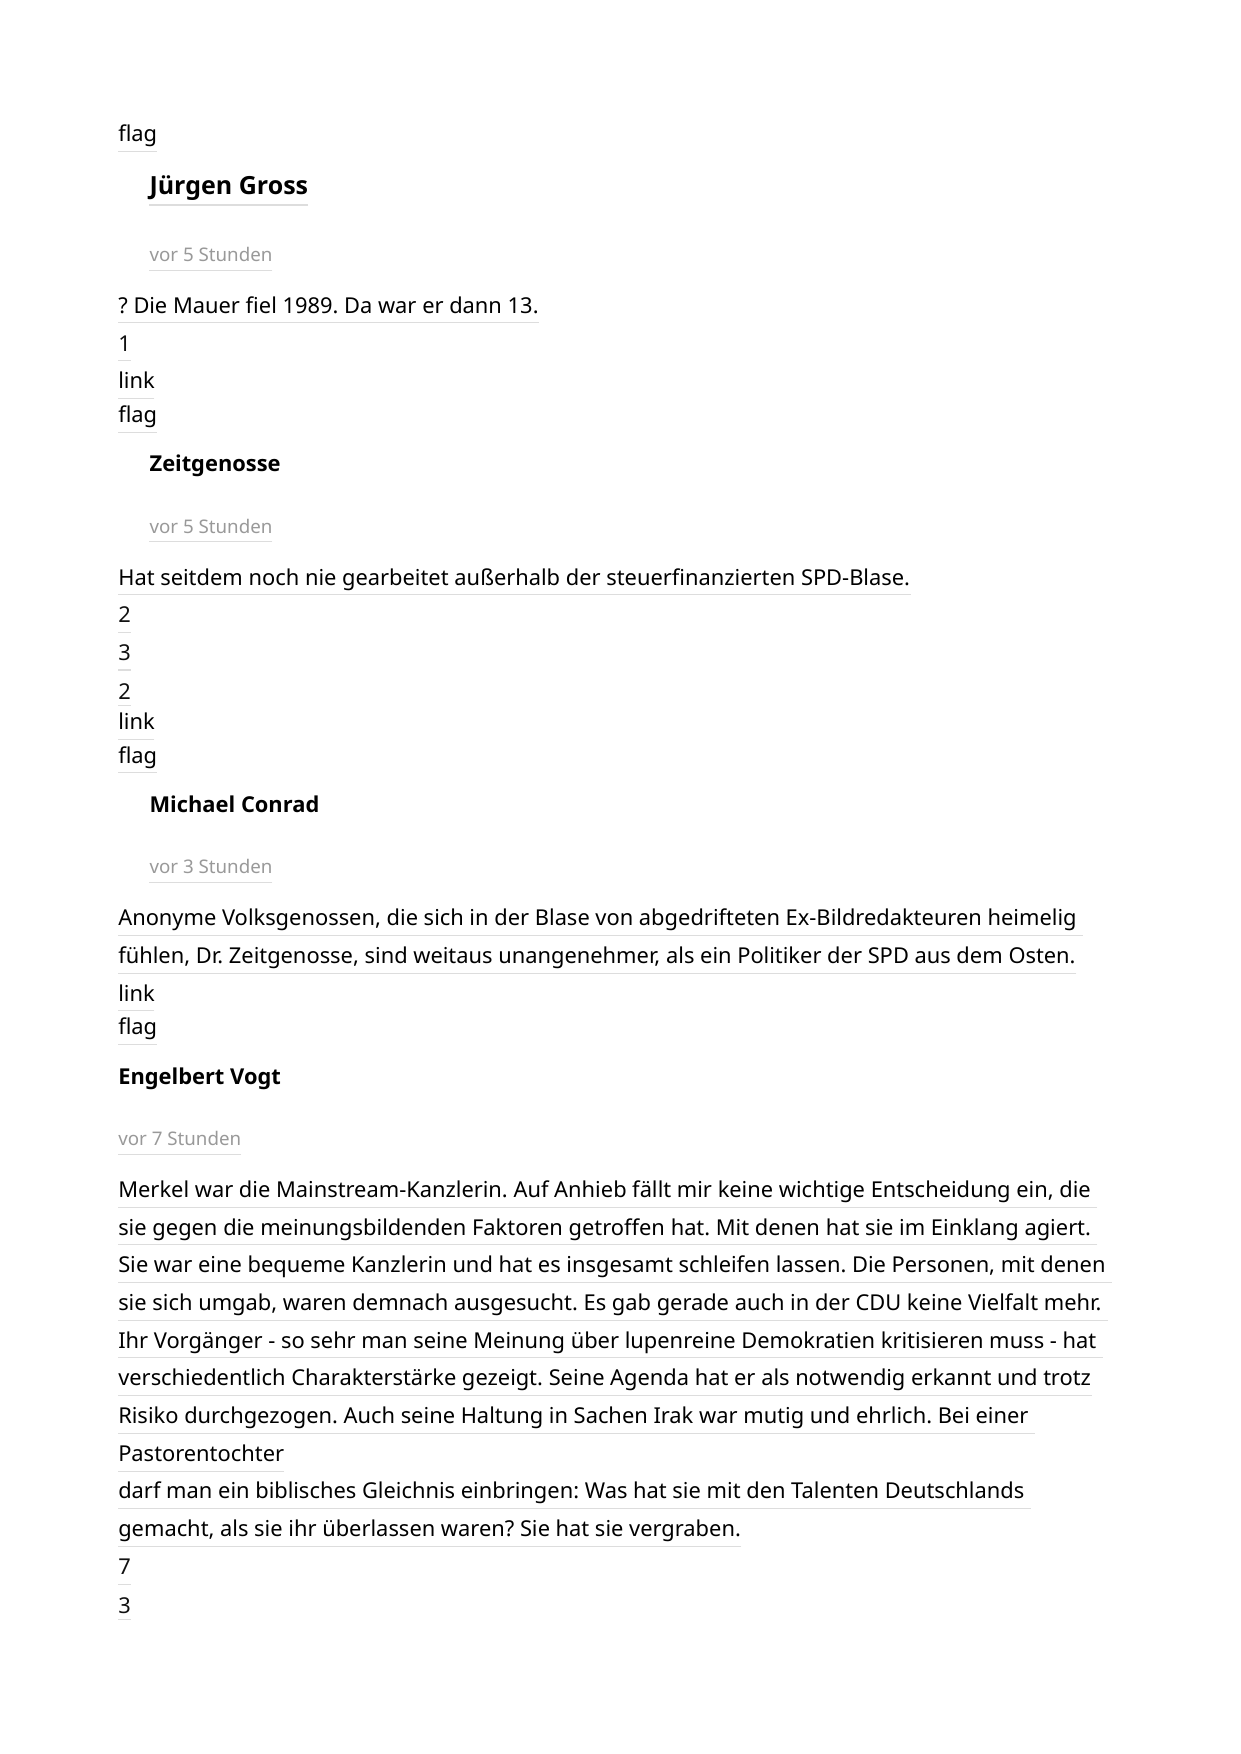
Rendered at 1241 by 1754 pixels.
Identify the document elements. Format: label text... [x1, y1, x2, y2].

text vor 7 Stunden [118, 1125, 1117, 1155]
text 3 [118, 637, 1122, 671]
text vor 3 Stunden [149, 854, 1117, 883]
text flag [118, 399, 1122, 433]
text link [118, 706, 1122, 740]
text vor 5 Stunden [149, 241, 1117, 271]
text Merkel war die Mainstream-Kanzlerin. Auf Anhieb fällt mir keine wichtige Entscheidung ein, die sie gegen die meinungsbildenden Faktoren getroffen hat. Mit denen hat sie im Einklang agiert. Sie war eine bequeme Kanzlerin und hat es insgesamt schleifen lassen. Die Personen, mit denen sie sich umgab, waren demnach ausgesucht. Es gab gerade auch in der CDU keine Vielfalt mehr. Ihr Vorgänger - so sehr man seine Meinung über lupenreine Demokratien kritisieren muss - hat verschiedentlich Charakterstärke gezeigt. Seine Agenda hat er als notwendig erkannt und trotz Risiko durchgezogen. Auch seine Haltung in Sachen Irak war mutig und ehrlich. Bei einer Pastorentochter darf man ein biblisches Gleichnis einbringen: Was hat sie mit den Talenten Deutschlands gemacht, als sie ihr überlassen waren? Sie hat sie vergraben. [118, 1174, 1122, 1547]
text 3 [118, 1589, 1122, 1620]
text vor 5 Stunden [149, 513, 1117, 542]
text 1 [118, 327, 1122, 361]
text Zeitgenosse [149, 448, 1122, 478]
text Hat seitdem noch nie gearbeitet außerhalb der steuerfinanzierten SPD-Blase. [118, 561, 1122, 595]
text link [118, 365, 1122, 399]
text 7 [118, 1551, 1122, 1585]
text link [118, 978, 1122, 1011]
text flag [118, 118, 1122, 152]
text flag [118, 740, 1122, 773]
text flag [118, 1011, 1122, 1045]
text Jürgen Gross [149, 167, 1122, 206]
text Michael Conrad [149, 789, 1122, 819]
text 2 [118, 599, 1122, 633]
text Engelbert Vogt [118, 1061, 1122, 1091]
text 2 [118, 674, 1122, 706]
text ? Die Mauer fiel 1989. Da war er dann 13. [118, 290, 1122, 323]
text Anonyme Volksgenossen, die sich in der Blase von abgedrifteten Ex-Bildredakteuren heimelig fühlen, Dr. Zeitgenosse, sind weitaus unangenehmer, als ein Politiker der SPD aus dem Osten. [118, 902, 1122, 974]
